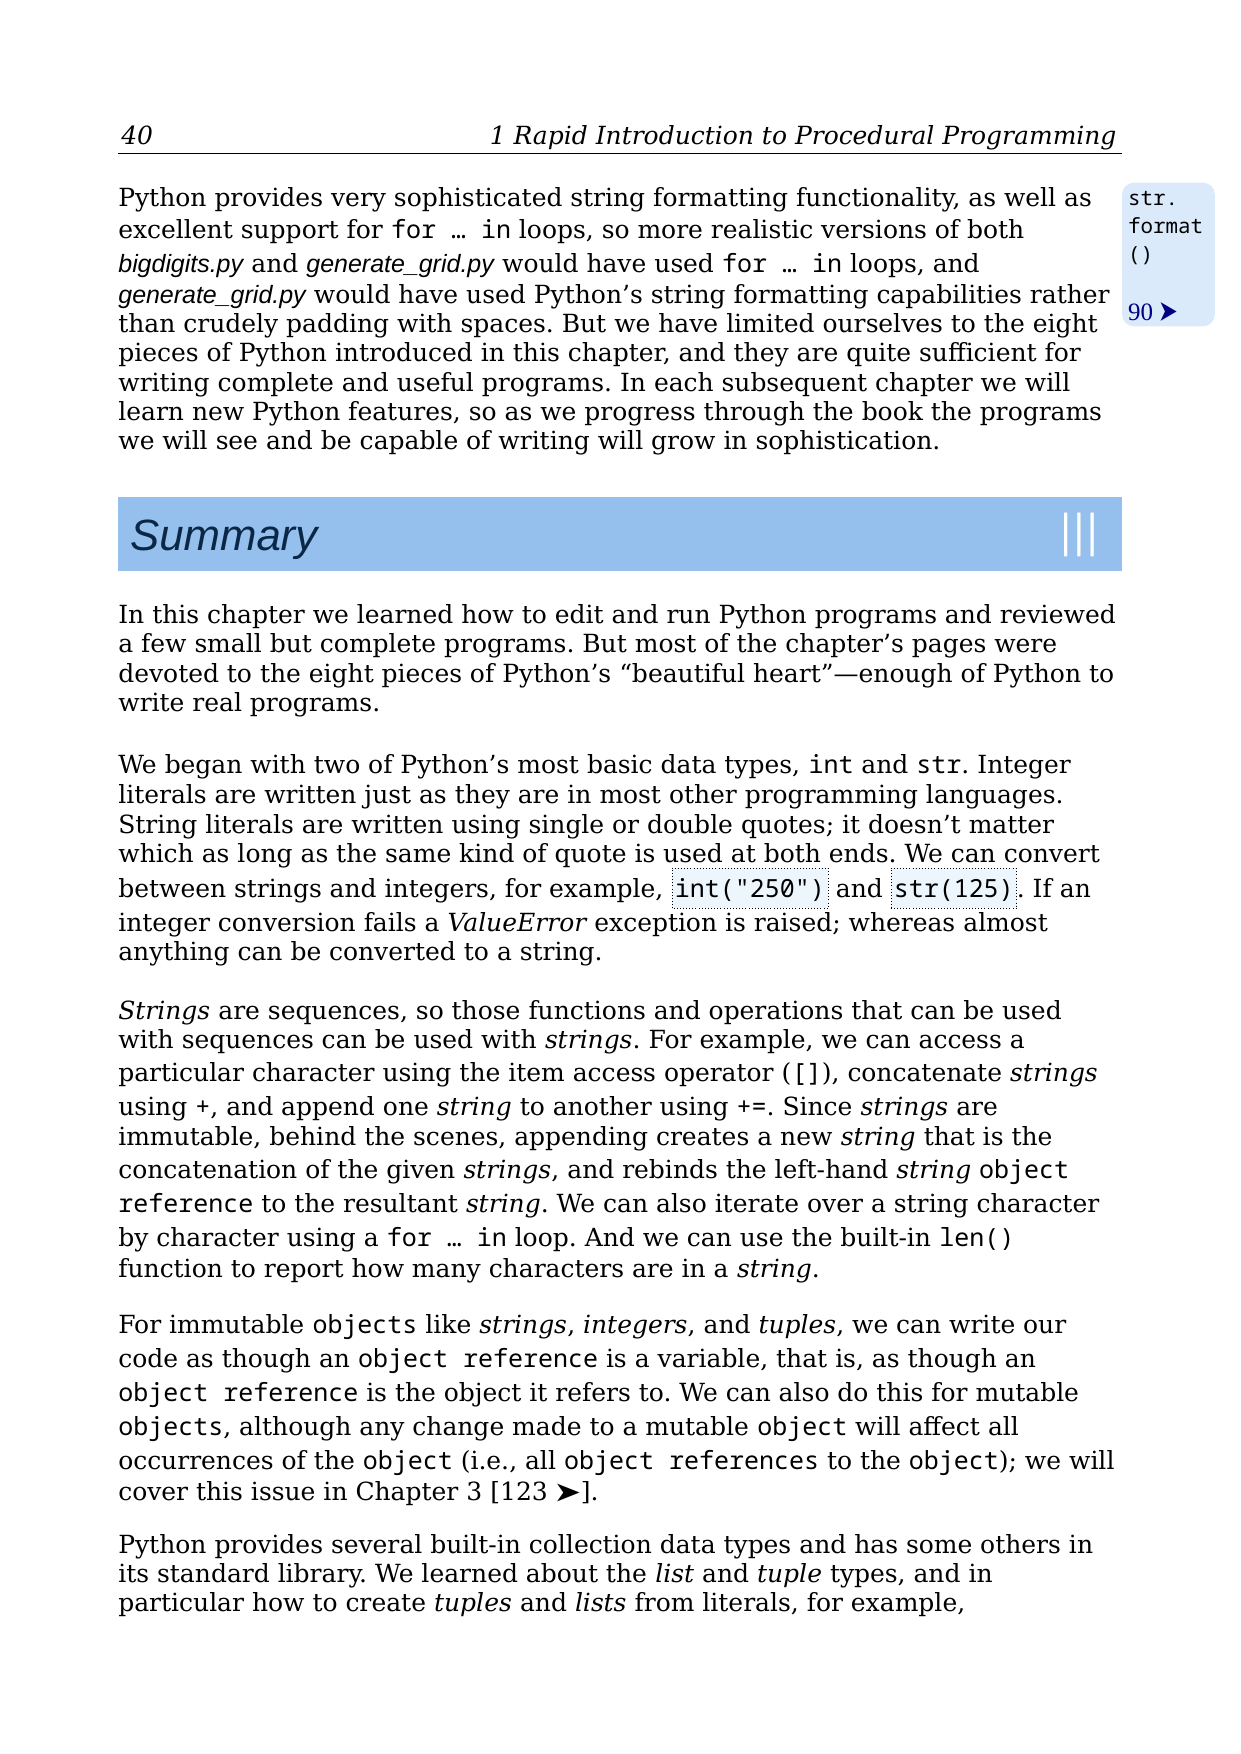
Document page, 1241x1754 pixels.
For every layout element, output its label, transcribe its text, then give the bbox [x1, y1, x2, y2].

text We began with two of Python’s most basic data types, int and str. Integer literals are written just as they are in most other programming languages. String literals are written using single or double quotes; it doesn’t matter which as long as the same kind of quote is used at both ends. We can convert between strings and integers, for example, int("250") and str(125). If an integer conversion fails a ValueError exception is raised; whereas almost anything can be converted to a string. [118, 747, 1122, 967]
text Python provides several built-in collection data types and has some others in its standard library. We learned about the list and tuple types, and in particular how to create tuples and lists from literals, for example, [118, 1530, 1122, 1617]
text In this chapter we learned how to edit and run Python programs and reviewed a few small but complete programs. But most of the chapter’s pages were devoted to the eight pieces of Python’s “beautiful heart”—enough of Python to write real programs. [118, 600, 1122, 717]
text Python provides very sophisticated string formatting functionality, as well as excellent support for for … in loops, so more realistic versions of both bigdigits.py and generate_grid.py would have used for … in loops, and generate_grid.py would have used Python’s string formatting capabilities rather than crudely padding with spaces. But we have limited ourselves to the eight pieces of Python introduced in this chapter, and they are quite sufficient for writing complete and useful programs. In each subsequent chapter we will learn new Python features, so as we progress through the book the programs we will see and be capable of writing will grow in sophistication. [118, 183, 1122, 455]
subtitle Summary [118, 497, 1122, 571]
text ||| [1039, 506, 1098, 557]
text For immutable objects like strings, integers, and tuples, we can write our code as though an object reference is a variable, that is, as though an object reference is the object it refers to. We can also do this for mutable objects, although any change made to a mutable object will affect all occurrences of the object (i.e., all object references to the object); we will cover this issue in Chapter 3 [123 ➤]. [118, 1307, 1122, 1506]
text Strings are sequences, so those functions and operations that can be used with sequences can be used with strings. For example, we can access a particular character using the item access operator ([]), concatenate strings using +, and append one string to another using +=. Since strings are immutable, behind the scenes, appending creates a new string that is the concatenation of the given strings, and rebinds the left-hand string object reference to the resultant string. We can also iterate over a string character by character using a for … in loop. And we can use the built-in len() function to report how many characters are in a string. [118, 996, 1122, 1283]
